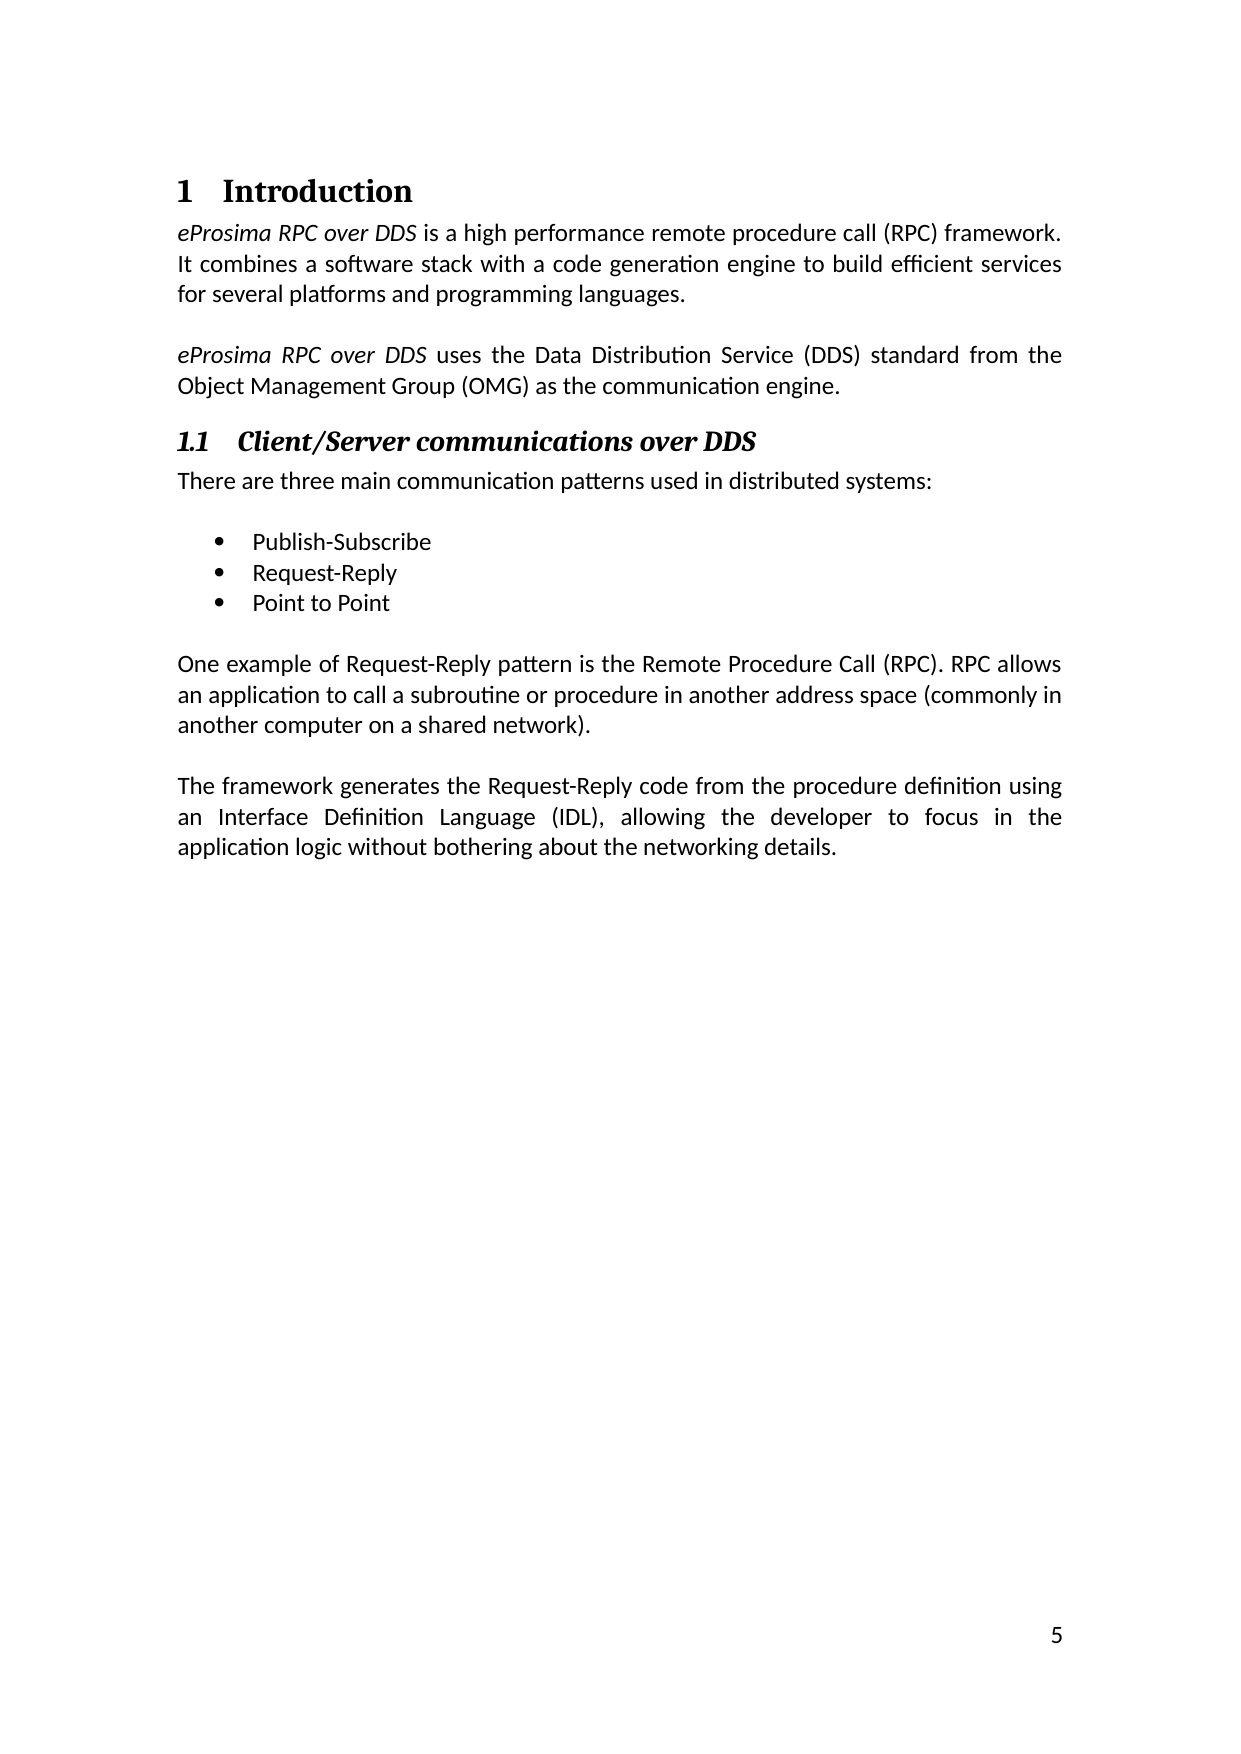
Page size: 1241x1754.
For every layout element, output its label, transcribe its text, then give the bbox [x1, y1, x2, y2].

text eProsima RPC over DDS uses the Data Distribution Service (DDS) standard from the Object Management Group (OMG) as the communication engine. [177, 339, 1063, 400]
text One example of Request-Reply pattern is the Remote Procedure Call (RPC). RPC allows an application to call a subroutine or procedure in another address space (commonly in another computer on a shared network). [177, 648, 1063, 740]
subtitle Introduction [177, 173, 1063, 211]
text The framework generates the Request-Reply code from the procedure definition using an Interface Definition Language (IDL), allowing the developer to focus in the application logic without bothering about the networking details. [177, 770, 1063, 862]
text eProsima RPC over DDS is a high performance remote procedure call (RPC) framework. It combines a software stack with a code generation engine to build efficient services for several platforms and programming languages. [177, 217, 1063, 309]
list Publish-Subscribe [215, 526, 1063, 557]
subtitle Client/Server communications over DDS [177, 425, 1063, 459]
list Point to Point [215, 587, 1063, 618]
list Request-Reply [215, 557, 1063, 587]
text There are three main communication patterns used in distributed systems: [177, 465, 1063, 496]
